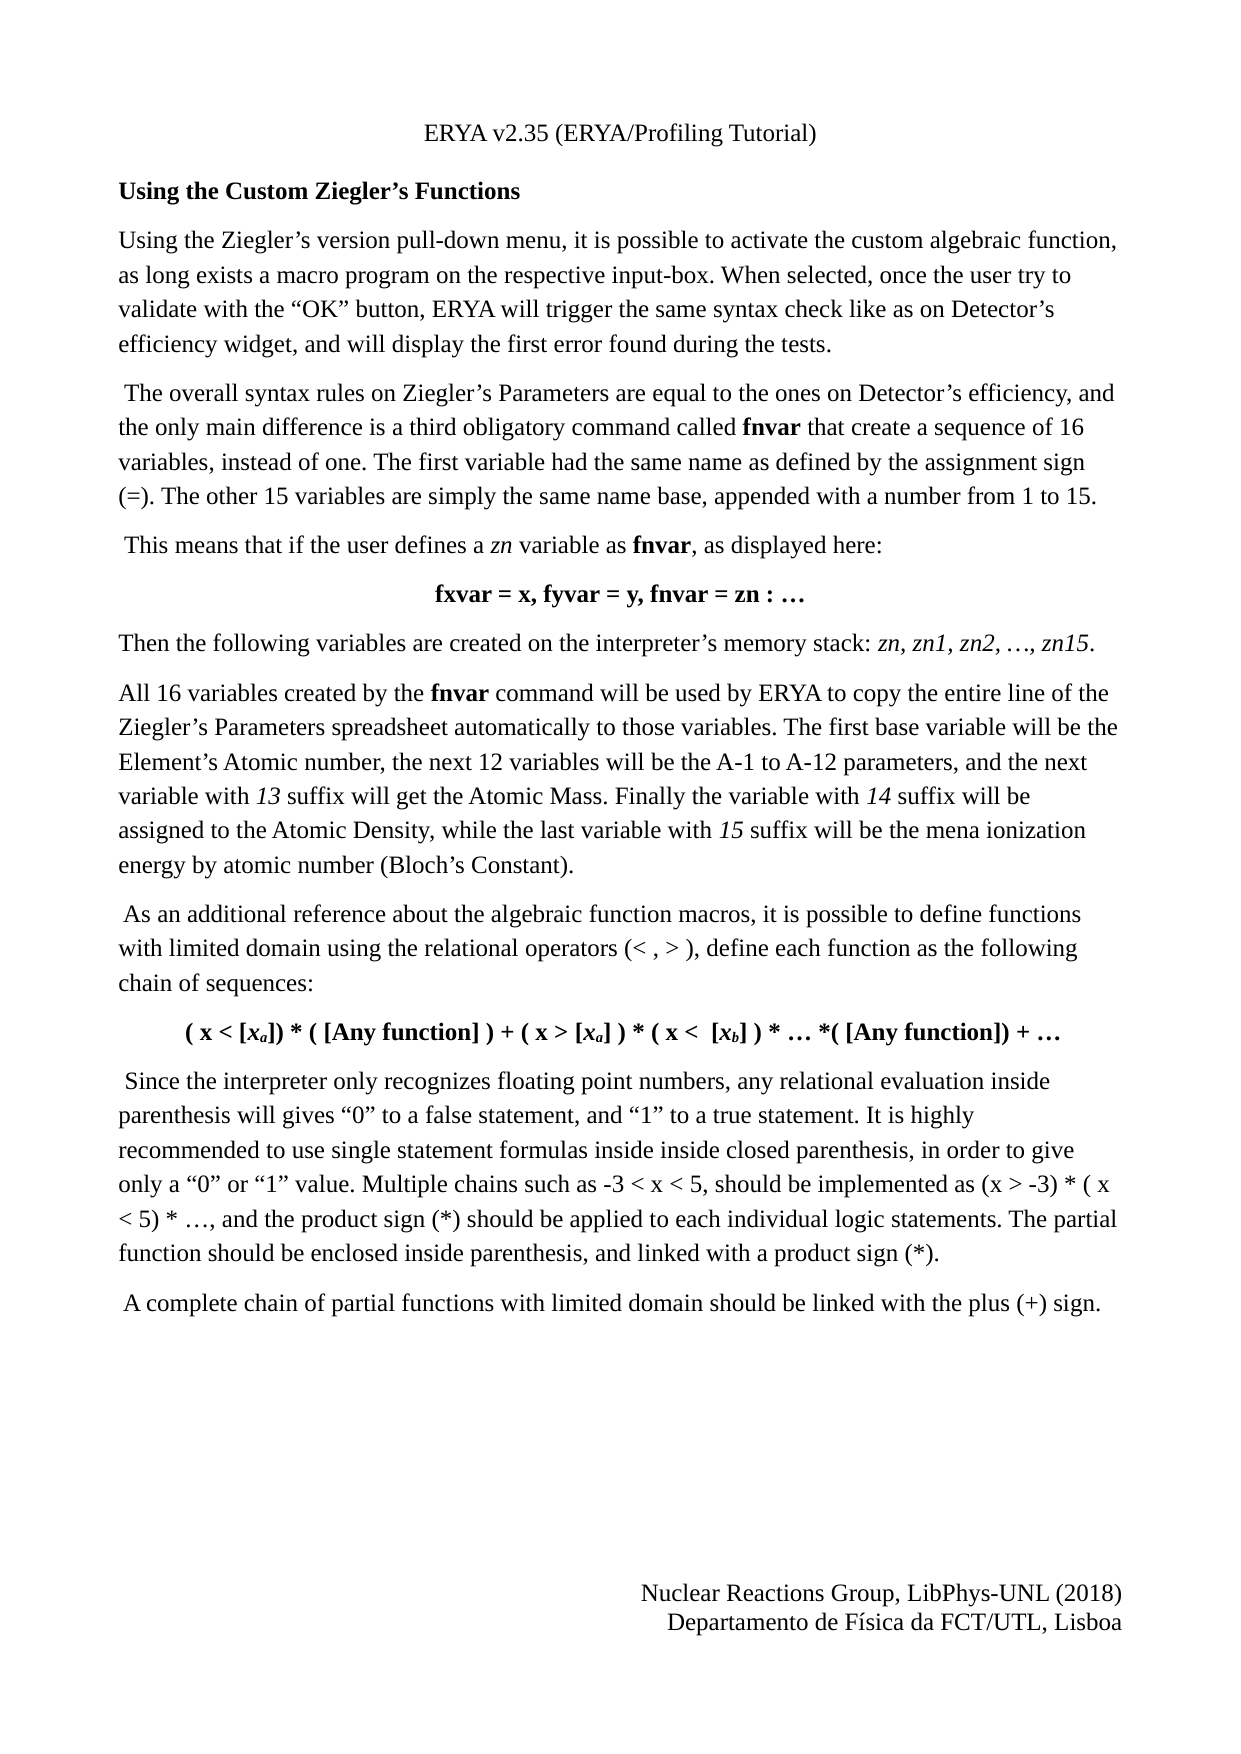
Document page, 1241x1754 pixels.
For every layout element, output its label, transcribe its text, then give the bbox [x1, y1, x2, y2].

text Since the interpreter only recognizes floating point numbers, any relational evaluation inside parenthesis will gives “0” to a false statement, and “1” to a true statement. It is highly recommended to use single statement formulas inside inside closed parenthesis, in order to give only a “0” or “1” value. Multiple chains such as -3 < x < 5, should be implemented as (x > -3) * ( x < 5) * …, and the product sign (*) should be applied to each individual logic statements. The partial function should be enclosed inside parenthesis, and linked with a product sign (*). [118, 1066, 1122, 1267]
text Using the Ziegler’s version pull-down menu, it is possible to activate the custom algebraic function, as long exists a macro program on the respective input-box. When selected, once the user try to validate with the “OK” button, ERYA will trigger the same syntax check like as on Detector’s efficiency widget, and will display the first error found during the tests. [118, 225, 1122, 358]
text The overall syntax rules on Ziegler’s Parameters are equal to the ones on Detector’s efficiency, and the only main difference is a third obligatory command called fnvar that create a sequence of 16 variables, instead of one. The first variable had the same name as defined by the assignment sign (=). The other 15 variables are simply the same name base, appended with a number from 1 to 15. [118, 378, 1122, 510]
text This means that if the user defines a zn variable as fnvar, as displayed here: [118, 530, 1122, 559]
text A complete chain of partial functions with limited domain should be linked with the plus (+) sign. [118, 1288, 1122, 1316]
text Then the following variables are created on the interpreter’s memory stack: zn, zn1, zn2, …, zn15. [118, 628, 1122, 657]
text ( x < [xa]) * ( [Any function] ) + ( x > [xa] ) * ( x < [xb] ) * … *( [Any function]) + … [118, 1017, 1122, 1046]
text All 16 variables created by the fnvar command will be used by ERYA to copy the entire line of the Ziegler’s Parameters spreadsheet automatically to those variables. The first base variable will be the Element’s Atomic number, the next 12 variables will be the A-1 to A-12 parameters, and the next variable with 13 suffix will get the Atomic Mass. Finally the variable with 14 suffix will be assigned to the Atomic Density, while the last variable with 15 suffix will be the mena ionization energy by atomic number (Bloch’s Constant). [118, 678, 1122, 879]
text fxvar = x, fyvar = y, fnvar = zn : … [118, 579, 1122, 608]
text As an additional reference about the algebraic function macros, it is possible to define functions with limited domain using the relational operators (< , > ), define each function as the following chain of sequences: [118, 899, 1122, 997]
text Using the Custom Ziegler’s Functions [118, 176, 1122, 205]
